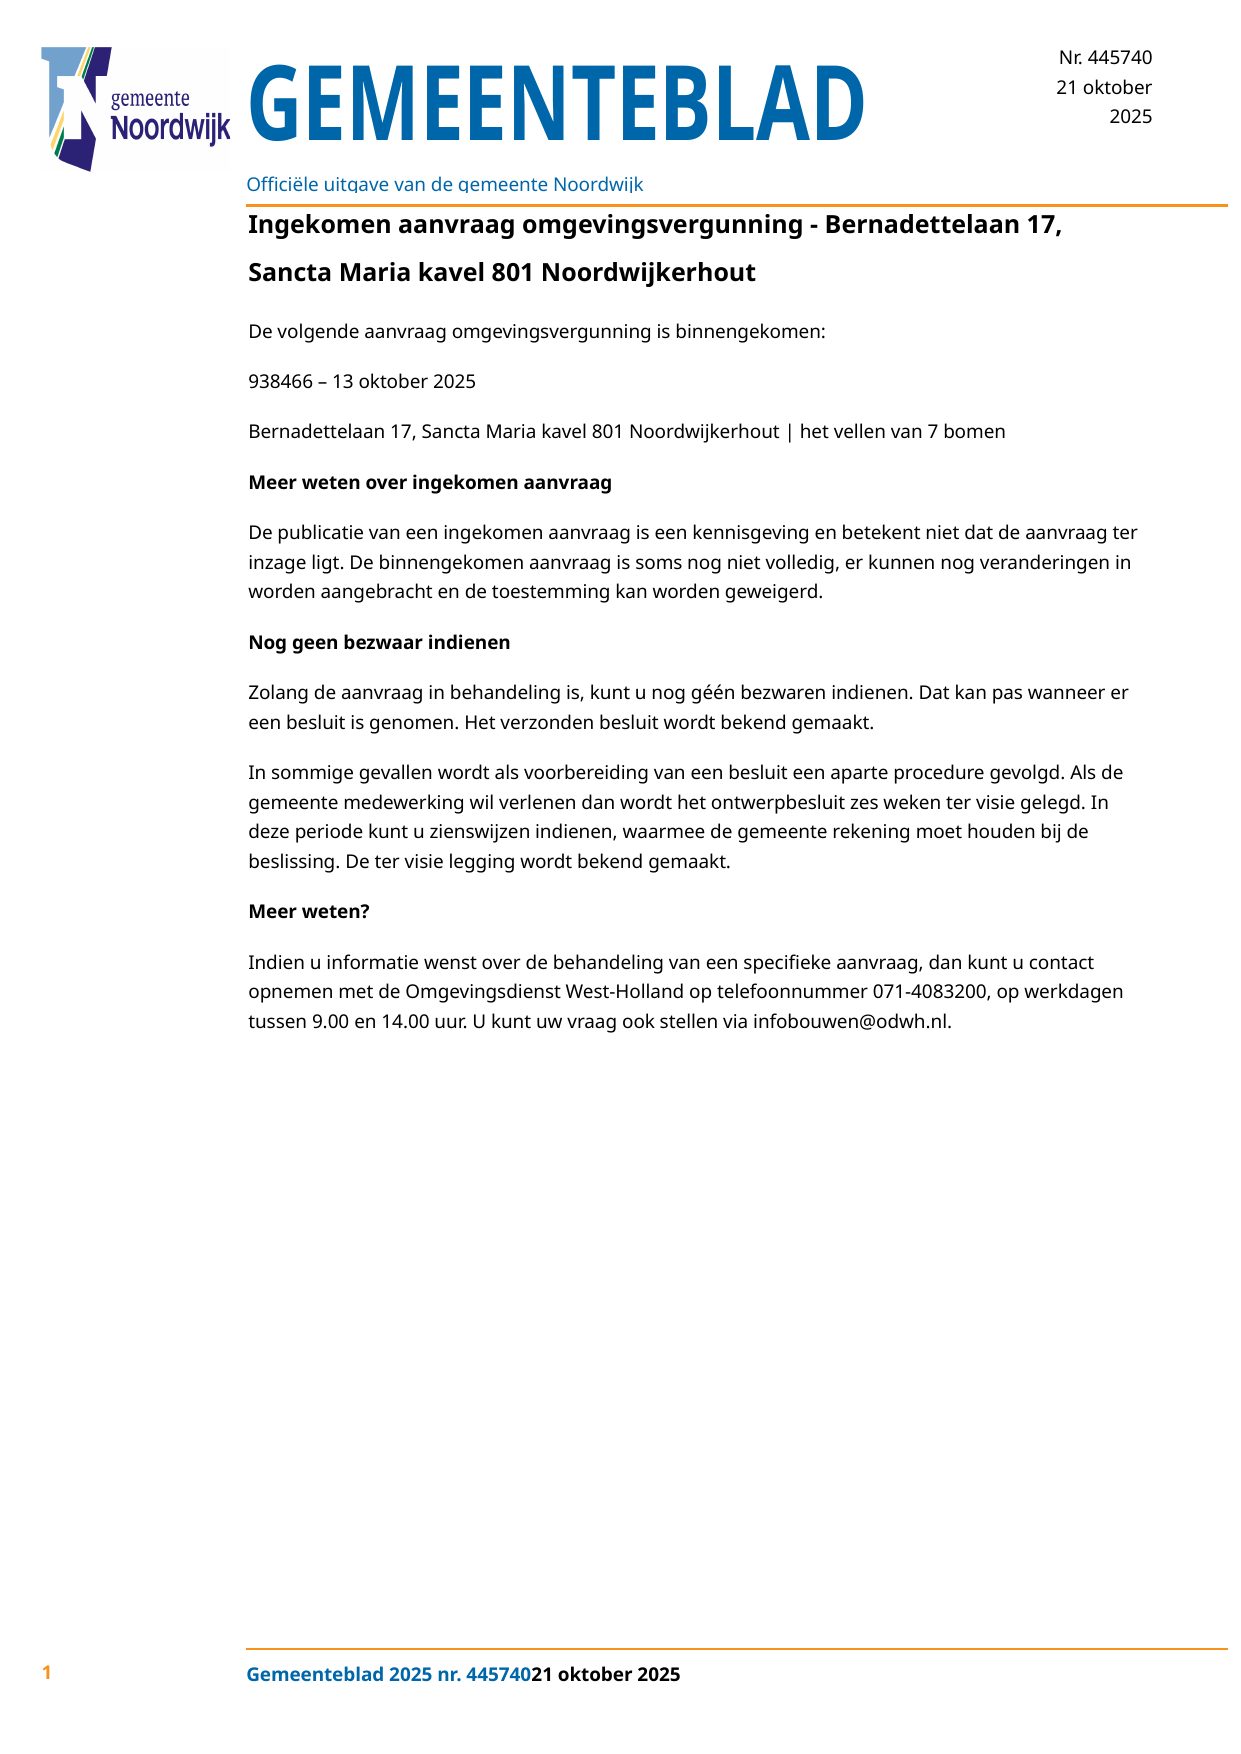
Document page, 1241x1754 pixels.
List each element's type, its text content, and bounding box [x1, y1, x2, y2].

text In sommige gevallen wordt als voorbereiding van een besluit een aparte procedure gevolgd. Als de gemeente medewerking wil verlenen dan wordt het ontwerpbesluit zes weken ter visie gelegd. In deze periode kunt u zienswijzen indienen, waarmee de gemeente rekening moet houden bij de beslissing. De ter visie legging wordt bekend gemaakt. [248, 759, 1152, 874]
text Zolang de aanvraag in behandeling is, kunt u nog géén bezwaren indienen. Dat kan pas wanneer er een besluit is genomen. Het verzonden besluit wordt bekend gemaakt. [248, 679, 1152, 735]
picture [41, 47, 231, 172]
text De publicatie van een ingekomen aanvraag is een kennisgeving en betekent niet dat de aanvraag ter inzage ligt. De binnengekomen aanvraag is soms nog niet volledig, er kunnen nog veranderingen in worden aangebracht en de toestemming kan worden geweigerd. [248, 519, 1152, 604]
text Indien u informatie wenst over de behandeling van een specifieke aanvraag, dan kunt u contact opnemen met de Omgevingsdienst West-Holland op telefoonnummer 071-4083200, op werkdagen tussen 9.00 en 14.00 uur. U kunt uw vraag ook stellen via infobouwen@odwh.nl. [248, 949, 1152, 1034]
text Bernadettelaan 17, Sancta Maria kavel 801 Noordwijkerhout | het vellen van 7 bomen [248, 419, 1152, 444]
text 938466 – 13 oktober 2025 [248, 368, 1152, 394]
text De volgende aanvraag omgevingsvergunning is binnengekomen: [248, 318, 1152, 344]
text Meer weten over ingekomen aanvraag [248, 469, 1152, 495]
text Ingekomen aanvraag omgevingsvergunning - Bernadettelaan 17, Sancta Maria kavel 801 Noordwijkerhout [248, 207, 1152, 288]
text Nog geen bezwaar indienen [248, 629, 1152, 655]
text Meer weten? [248, 899, 1152, 924]
